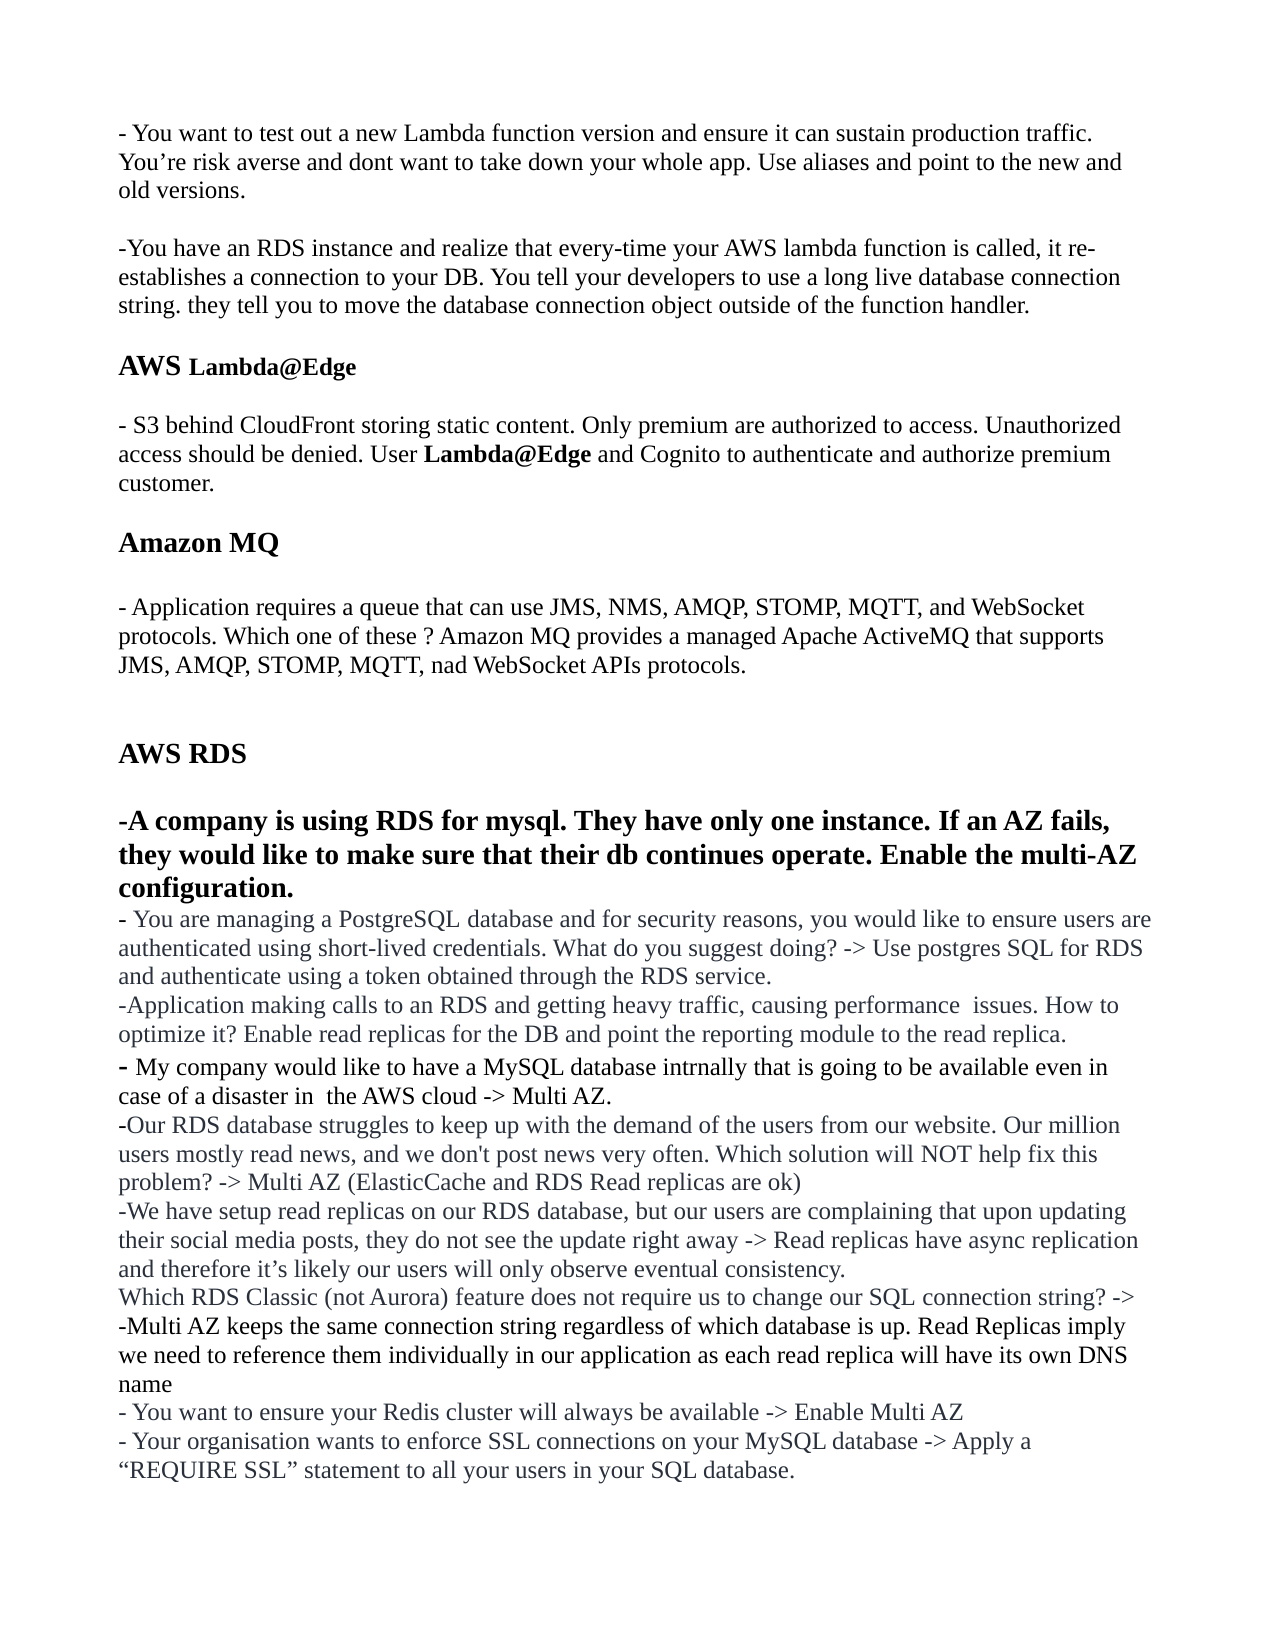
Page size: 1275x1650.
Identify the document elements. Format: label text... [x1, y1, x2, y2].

text - You are managing a PostgreSQL database and for security reasons, you would like to ensure users are authenticated using short-lived credentials. What do you suggest doing? -> Use postgres SQL for RDS and authenticate using a token obtained through the RDS service. [118, 904, 1157, 990]
text - S3 behind CloudFront storing static content. Only premium are authorized to access. Unauthorized access should be denied. User Lambda@Edge and Cognito to authenticate and authorize premium customer. [118, 410, 1157, 497]
text Amazon MQ [118, 525, 1157, 559]
text - Your organisation wants to enforce SSL connections on your MySQL database -> Apply a “REQUIRE SSL” statement to all your users in your SQL database. [118, 1426, 1157, 1484]
text -A company is using RDS for mysql. They have only one instance. If an AZ fails, they would like to make sure that their db continues operate. Enable the multi-AZ configuration. [118, 803, 1157, 904]
text -We have setup read replicas on our RDS database, but our users are complaining that upon updating their social media posts, they do not see the update right away -> Read replicas have async replication and therefore it’s likely our users will only observe eventual consistency. [118, 1196, 1157, 1282]
text AWS Lambda@Edge [118, 348, 1157, 382]
text Which RDS Classic (not Aurora) feature does not require us to change our SQL connection string? -> [118, 1282, 1157, 1311]
text -Our RDS database struggles to keep up with the demand of the users from our website. Our million users mostly read news, and we don't post news very often. Which solution will NOT help fix this problem? -> Multi AZ (ElasticCache and RDS Read replicas are ok) [118, 1110, 1157, 1196]
text - You want to ensure your Redis cluster will always be available -> Enable Multi AZ [118, 1397, 1157, 1426]
text - You want to test out a new Lambda function version and ensure it can sustain production traffic. You’re risk averse and dont want to take down your whole app. Use aliases and point to the new and old versions. [118, 118, 1157, 204]
text -Application making calls to an RDS and getting heavy traffic, causing performance issues. How to optimize it? Enable read replicas for the DB and point the reporting module to the read replica. [118, 990, 1157, 1048]
text -You have an RDS instance and realize that every-time your AWS lambda function is called, it re-establishes a connection to your DB. You tell your developers to use a long live database connection string. they tell you to move the database connection object outside of the function handler. [118, 233, 1157, 319]
text - Application requires a queue that can use JMS, NMS, AMQP, STOMP, MQTT, and WebSocket protocols. Which one of these ? Amazon MQ provides a managed Apache ActiveMQ that supports JMS, AMQP, STOMP, MQTT, nad WebSocket APIs protocols. [118, 592, 1157, 679]
text - My company would like to have a MySQL database intrnally that is going to be available even in case of a disaster in the AWS cloud -> Multi AZ. [118, 1048, 1157, 1110]
text AWS RDS [118, 736, 1157, 770]
text -Multi AZ keeps the same connection string regardless of which database is up. Read Replicas imply we need to reference them individually in our application as each read replica will have its own DNS name [118, 1311, 1157, 1397]
